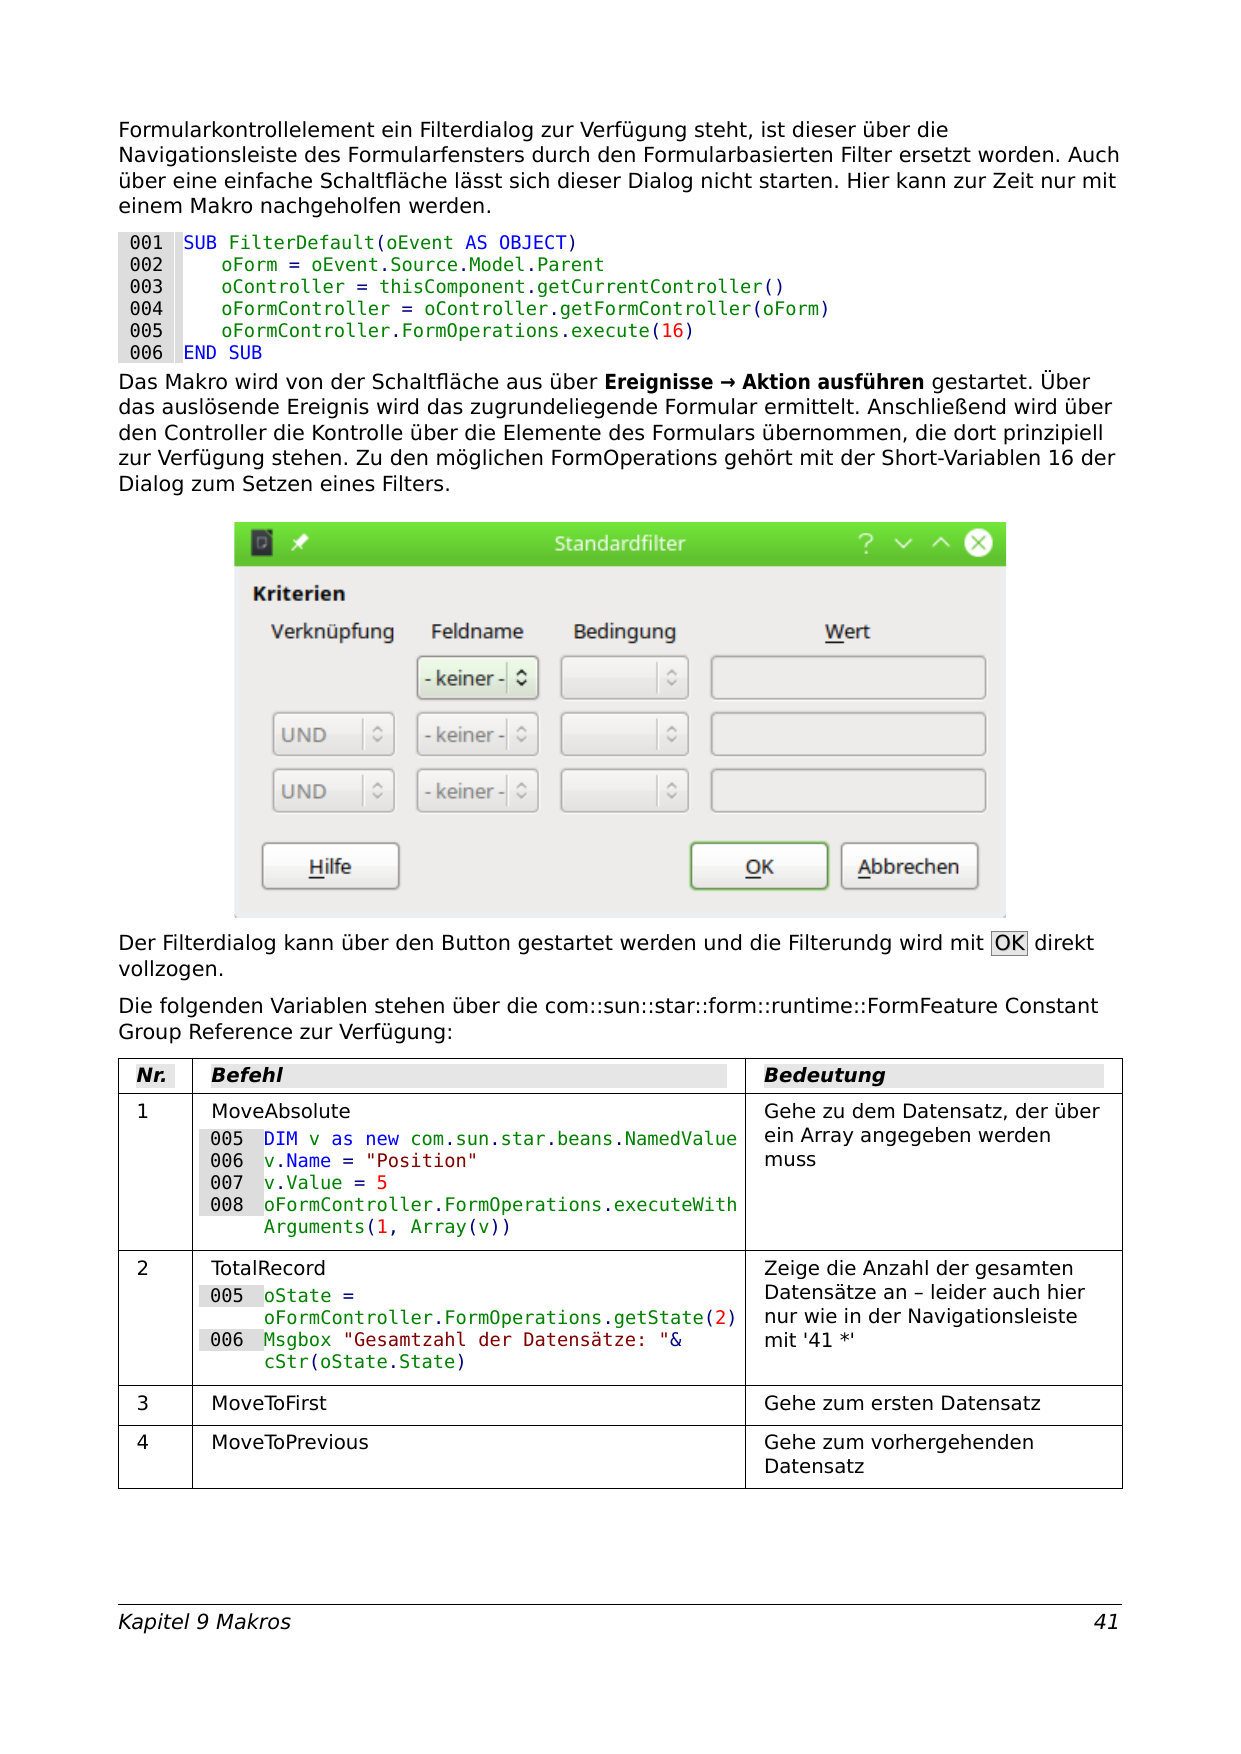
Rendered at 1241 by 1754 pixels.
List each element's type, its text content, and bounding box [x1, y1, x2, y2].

text Formularkontrollelement ein Filterdialog zur Verfügung steht, ist dieser über die Navigationsleiste des Formularfensters durch den Formularbasierten Filter ersetzt worden. Auch über eine einfache Schaltfläche lässt sich dieser Dialog nicht starten. Hier kann zur Zeit nur mit einem Makro nachgeholfen werden. [118, 118, 1122, 219]
list oFormController.FormOperations.execute(16) [183, 320, 1122, 342]
table_cell TotalRecord oState = oFormController.FormOperations.getState(2) Msgbox "Gesamtzahl der Datensätze: "& cStr(oState.State) [193, 1251, 745, 1385]
table_cell 1 [119, 1094, 192, 1250]
text Der Filterdialog kann über den Button gestartet werden und die Filterundg wird mit OK direkt vollzogen. [118, 931, 1122, 981]
table_cell 3 [119, 1386, 192, 1424]
table_header Nr. [119, 1059, 192, 1093]
table_cell Gehe zum vorhergehenden Datensatz [746, 1426, 1122, 1488]
list SUB FilterDefault(oEvent AS OBJECT) [183, 232, 1122, 254]
picture [234, 522, 1007, 918]
table_cell MoveToFirst [193, 1386, 745, 1424]
table_cell 4 [119, 1426, 192, 1488]
table_header Befehl [193, 1059, 745, 1093]
list oController = thisComponent.getCurrentController() [183, 276, 1122, 298]
table_header Bedeutung [746, 1059, 1122, 1093]
table_cell Gehe zu dem Datensatz, der über ein Array angegeben werden muss [746, 1094, 1122, 1250]
table_cell 2 [119, 1251, 192, 1385]
list END SUB [183, 342, 1122, 363]
text Das Makro wird von der Schaltfläche aus über Ereignisse → Aktion ausführen gestartet. Über das auslösende Ereignis wird das zugrundeliegende Formular ermittelt. Anschließend wird über den Controller die Kontrolle über die Elemente des Formulars übernommen, die dort prinzipiell zur Verfügung stehen. Zu den möglichen FormOperations gehört mit der Short-Variablen 16 der Dialog zum Setzen eines Filters. [118, 370, 1122, 496]
list oForm = oEvent.Source.Model.Parent [183, 254, 1122, 276]
table_cell MoveAbsolute DIM v as new com.sun.star.beans.NamedValue v.Name = "Position" v.Value = 5 oFormController.FormOperations.executeWithArguments(1, Array(v)) [193, 1094, 745, 1250]
table_cell Gehe zum ersten Datensatz [746, 1386, 1122, 1424]
list oFormController = oController.getFormController(oForm) [183, 298, 1122, 320]
table_cell Zeige die Anzahl der gesamten Datensätze an – leider auch hier nur wie in der Navigationsleiste mit '41 *' [746, 1251, 1122, 1385]
text Die folgenden Variablen stehen über die com::sun::star::form::runtime::FormFeature Constant Group Reference zur Verfügung: [118, 994, 1122, 1044]
table_cell MoveToPrevious [193, 1426, 745, 1488]
